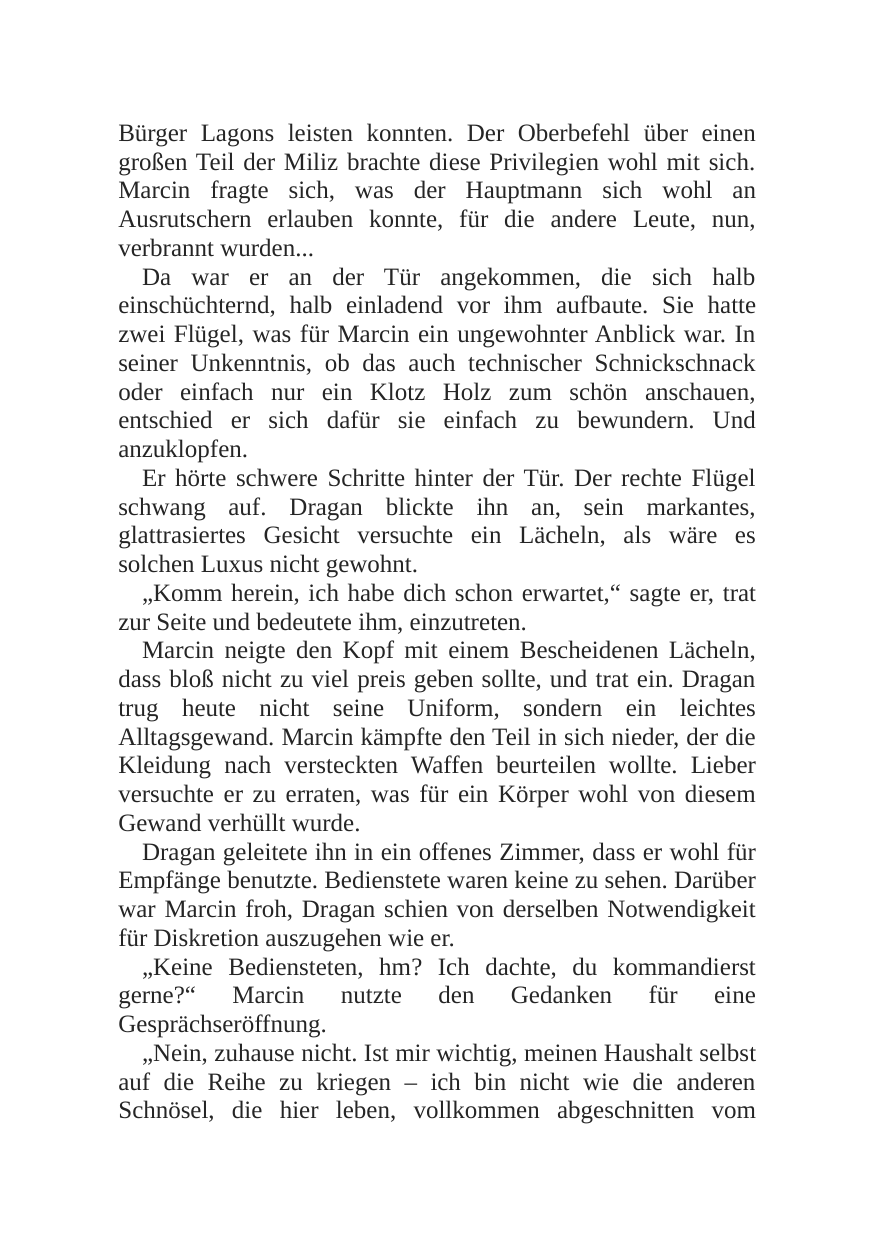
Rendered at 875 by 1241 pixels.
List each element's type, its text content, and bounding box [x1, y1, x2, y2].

text Marcin neigte den Kopf mit einem Bescheidenen Lächeln, dass bloß nicht zu viel preis geben sollte, und trat ein. Dragan trug heute nicht seine Uniform, sondern ein leichtes Alltagsgewand. Marcin kämpfte den Teil in sich nieder, der die Kleidung nach versteckten Waffen beurteilen wollte. Lieber versuchte er zu erraten, was für ein Körper wohl von diesem Gewand verhüllt wurde. [118, 636, 756, 837]
text Er hörte schwere Schritte hinter der Tür. Der rechte Flügel schwang auf. Dragan blickte ihn an, sein markantes, glattrasiertes Gesicht versuchte ein Lächeln, als wäre es solchen Luxus nicht gewohnt. [118, 463, 756, 578]
text „Keine Bediensteten, hm? Ich dachte, du kommandierst gerne?“ Marcin nutzte den Gedanken für eine Gesprächseröffnung. [118, 952, 756, 1038]
text Dragan geleitete ihn in ein offenes Zimmer, dass er wohl für Empfänge benutzte. Bedienstete waren keine zu sehen. Darüber war Marcin froh, Dragan schien von derselben Notwendigkeit für Diskretion auszugehen wie er. [118, 837, 756, 952]
text „Komm herein, ich habe dich schon erwartet,“ sagte er, trat zur Seite und bedeutete ihm, einzutreten. [118, 578, 756, 636]
text Da war er an der Tür angekommen, die sich halb einschüchternd, halb einladend vor ihm aufbaute. Sie hatte zwei Flügel, was für Marcin ein ungewohnter Anblick war. In seiner Unkenntnis, ob das auch technischer Schnickschnack oder einfach nur ein Klotz Holz zum schön anschauen, entschied er sich dafür sie einfach zu bewundern. Und anzuklopfen. [118, 262, 756, 463]
text Bürger Lagons leisten konnten. Der Oberbefehl über einen großen Teil der Miliz brachte diese Privilegien wohl mit sich. Marcin fragte sich, was der Hauptmann sich wohl an Ausrutschern erlauben konnte, für die andere Leute, nun, verbrannt wurden... [118, 118, 756, 262]
text „Nein, zuhause nicht. Ist mir wichtig, meinen Haushalt selbst auf die Reihe zu kriegen – ich bin nicht wie die anderen Schnösel, die hier leben, vollkommen abgeschnitten vom [118, 1038, 756, 1124]
